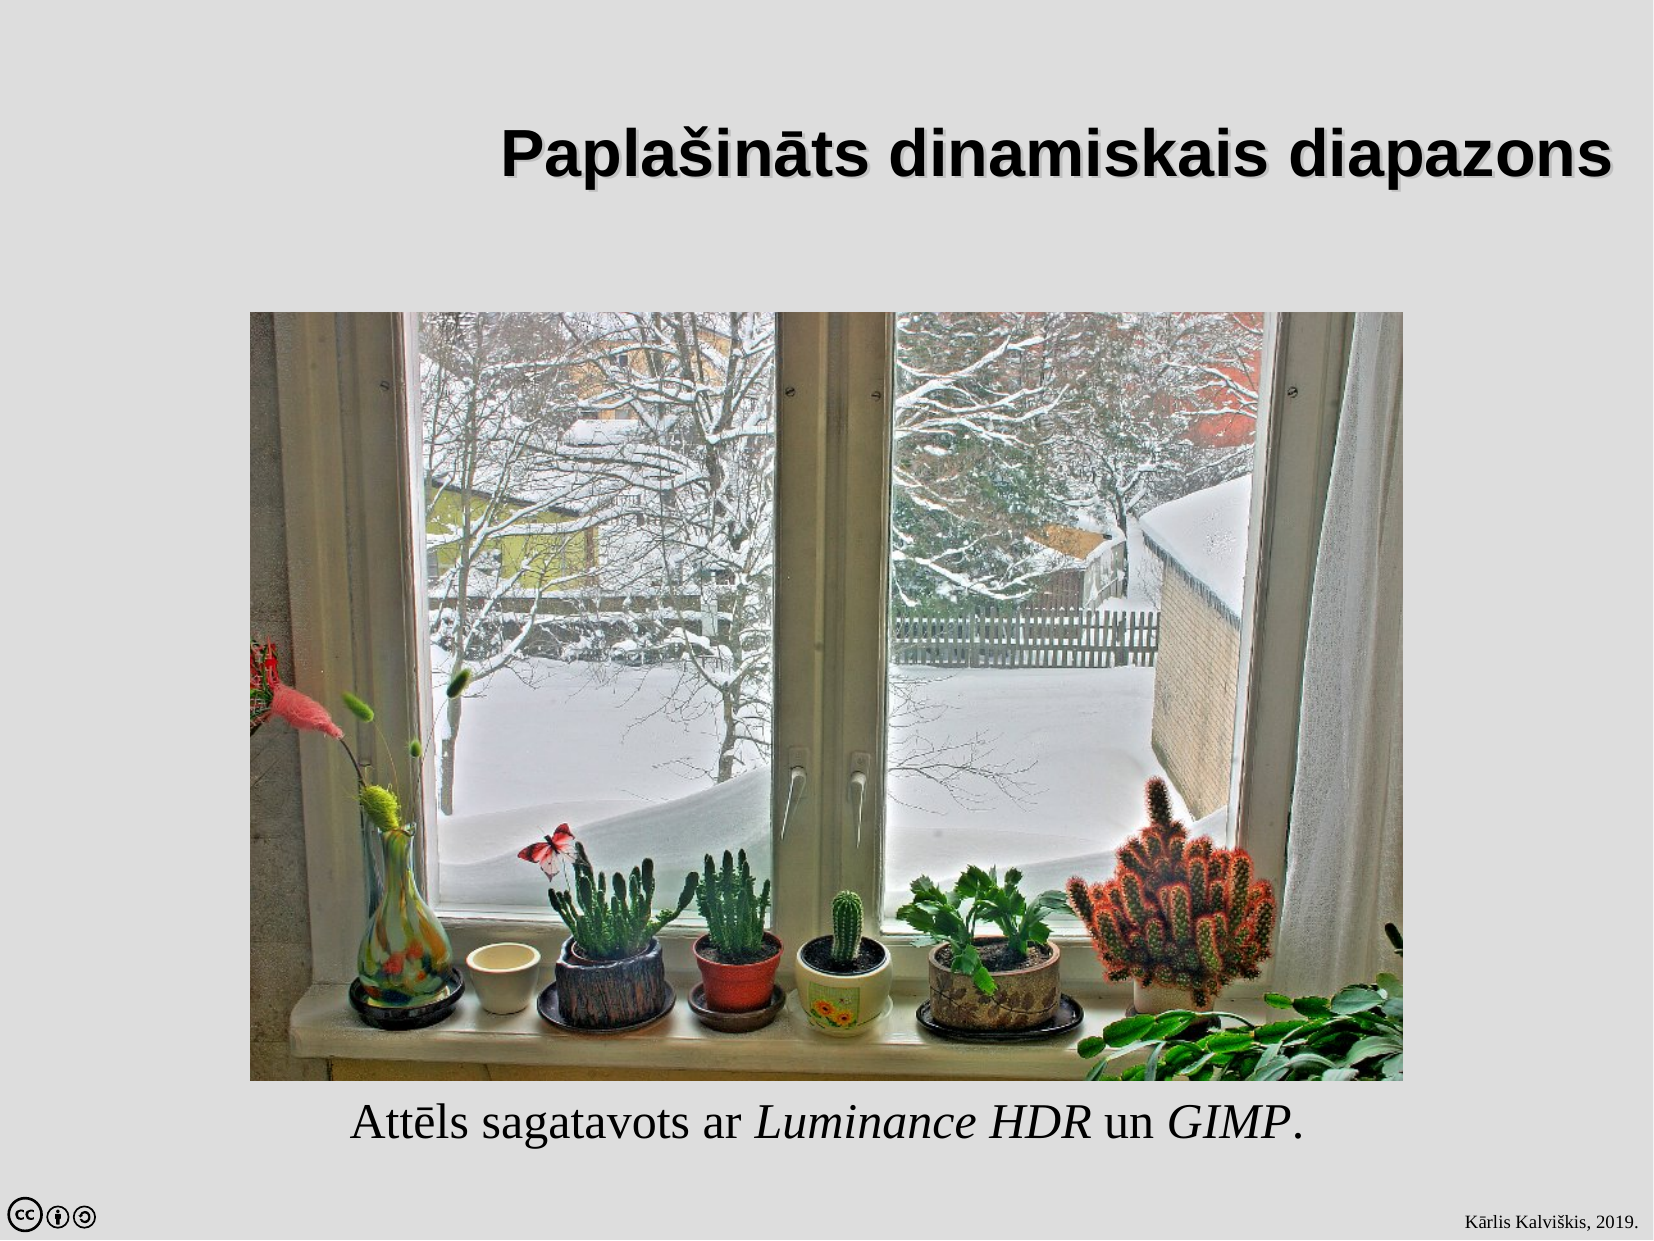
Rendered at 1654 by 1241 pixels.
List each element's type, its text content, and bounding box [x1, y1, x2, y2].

text_box Attēls sagatavots ar Luminance HDR un GIMP. [304, 1093, 1350, 1150]
picture [250, 312, 1403, 1081]
title Paplašināts dinamiskais diapazons [42, 49, 1615, 257]
